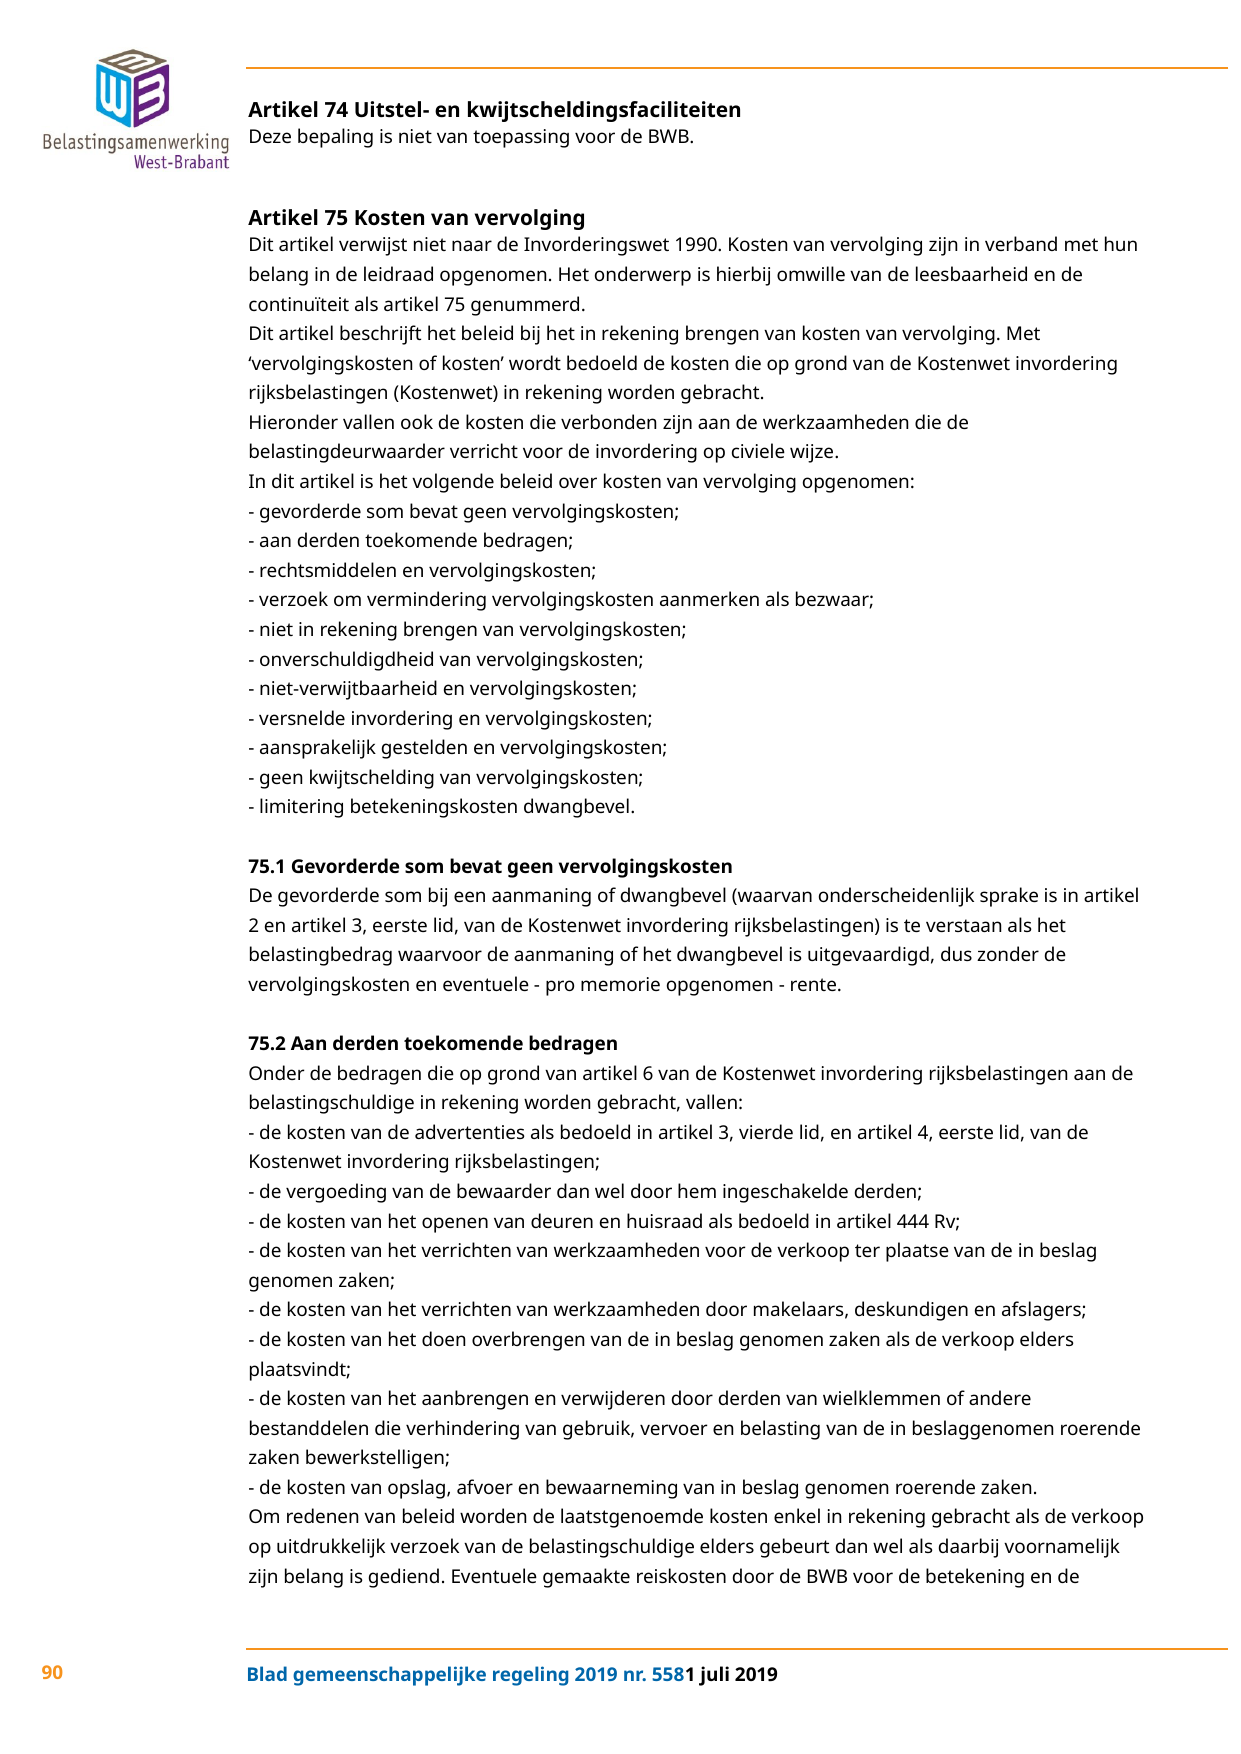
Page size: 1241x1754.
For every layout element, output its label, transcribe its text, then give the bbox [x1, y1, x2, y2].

text Om redenen van beleid worden de laatstgenoemde kosten enkel in rekening gebracht als de verkoop op uitdrukkelijk verzoek van de belastingschuldige elders gebeurt dan wel als daarbij voornamelijk zijn belang is gediend. Eventuele gemaakte reiskosten door de BWB voor de betekening en de [248, 1504, 1152, 1589]
text - onverschuldigdheid van vervolgingskosten; [248, 646, 1152, 672]
text - rechtsmiddelen en vervolgingskosten; [248, 557, 1152, 583]
text - verzoek om vermindering vervolgingskosten aanmerken als bezwaar; [248, 587, 1152, 612]
text De gevorderde som bij een aanmaning of dwangbevel (waarvan onderscheidenlijk sprake is in artikel 2 en artikel 3, eerste lid, van de Kostenwet invordering rijksbelastingen) is te verstaan als het belastingbedrag waarvoor de aanmaning of het dwangbevel is uitgevaardigd, dus zonder de vervolgingskosten en eventuele - pro memorie opgenomen - rente. [248, 882, 1152, 997]
text - niet-verwijtbaarheid en vervolgingskosten; [248, 675, 1152, 701]
text - de kosten van het doen overbrengen van de in beslag genomen zaken als de verkoop elders plaatsvindt; [248, 1326, 1152, 1382]
text 75.2 Aan derden toekomende bedragen [248, 1030, 1152, 1056]
text - gevorderde som bevat geen vervolgingskosten; [248, 498, 1152, 524]
text Onder de bedragen die op grond van artikel 6 van de Kostenwet invordering rijksbelastingen aan de belastingschuldige in rekening worden gebracht, vallen: [248, 1060, 1152, 1115]
picture [41, 47, 231, 172]
text - aan derden toekomende bedragen; [248, 527, 1152, 553]
text - de kosten van het verrichten van werkzaamheden door makelaars, deskundigen en afslagers; [248, 1297, 1152, 1322]
text - de kosten van opslag, afvoer en bewaarneming van in beslag genomen roerende zaken. [248, 1474, 1152, 1500]
text - niet in rekening brengen van vervolgingskosten; [248, 616, 1152, 642]
text Artikel 74 Uitstel- en kwijtscheldingsfaciliteiten [248, 95, 1152, 123]
text In dit artikel is het volgende beleid over kosten van vervolging opgenomen: [248, 468, 1152, 494]
text Hieronder vallen ook de kosten die verbonden zijn aan de werkzaamheden die de belastingdeurwaarder verricht voor de invordering op civiele wijze. [248, 409, 1152, 464]
text - versnelde invordering en vervolgingskosten; [248, 705, 1152, 731]
text - de kosten van de advertenties als bedoeld in artikel 3, vierde lid, en artikel 4, eerste lid, van de Kostenwet invordering rijksbelastingen; [248, 1119, 1152, 1174]
text Dit artikel beschrijft het beleid bij het in rekening brengen van kosten van vervolging. Met ‘vervolgingskosten of kosten’ wordt bedoeld de kosten die op grond van de Kostenwet invordering rijksbelastingen (Kostenwet) in rekening worden gebracht. [248, 320, 1152, 405]
text Artikel 75 Kosten van vervolging [248, 203, 1152, 232]
text Deze bepaling is niet van toepassing voor de BWB. [248, 123, 1152, 149]
text - de kosten van het verrichten van werkzaamheden voor de verkoop ter plaatse van de in beslag genomen zaken; [248, 1237, 1152, 1293]
text - de kosten van het aanbrengen en verwijderen door derden van wielklemmen of andere bestanddelen die verhindering van gebruik, vervoer en belasting van de in beslaggenomen roerende zaken bewerkstelligen; [248, 1385, 1152, 1470]
text - geen kwijtschelding van vervolgingskosten; [248, 764, 1152, 790]
text 75.1 Gevorderde som bevat geen vervolgingskosten [248, 853, 1152, 879]
text - aansprakelijk gestelden en vervolgingskosten; [248, 734, 1152, 760]
text - de vergoeding van de bewaarder dan wel door hem ingeschakelde derden; [248, 1178, 1152, 1204]
text - de kosten van het openen van deuren en huisraad als bedoeld in artikel 444 Rv; [248, 1208, 1152, 1234]
text Dit artikel verwijst niet naar de Invorderingswet 1990. Kosten van vervolging zijn in verband met hun belang in de leidraad opgenomen. Het onderwerp is hierbij omwille van de leesbaarheid en de continuïteit als artikel 75 genummerd. [248, 232, 1152, 317]
text - limitering betekeningskosten dwangbevel. [248, 794, 1152, 819]
